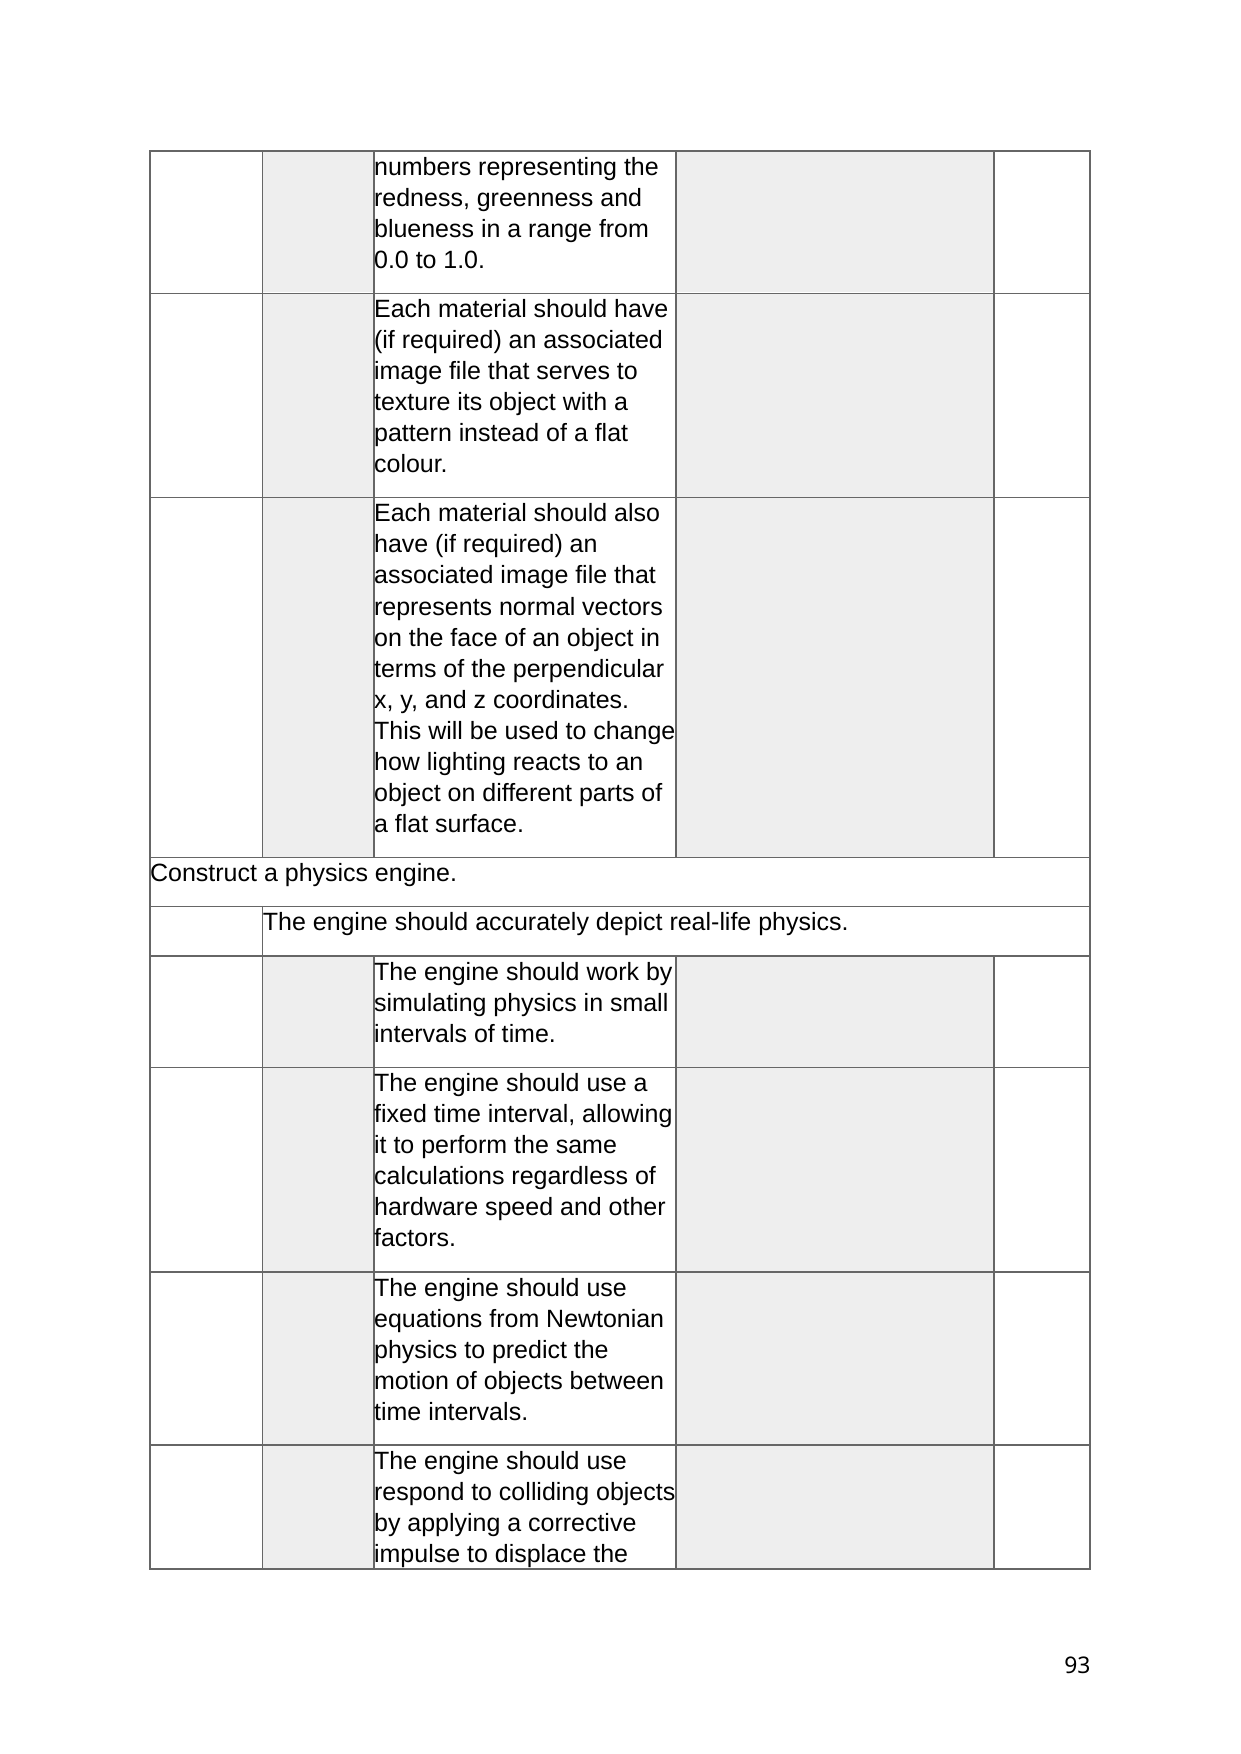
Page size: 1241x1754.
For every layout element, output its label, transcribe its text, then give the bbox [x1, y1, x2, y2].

table_cell [263, 1446, 373, 1568]
table_cell The engine should work by simulating physics in small intervals of time. [375, 957, 675, 1066]
table_cell [995, 1446, 1089, 1568]
table_cell [677, 1273, 993, 1444]
table_cell [995, 294, 1089, 497]
table_cell [677, 294, 993, 497]
table_cell [995, 1273, 1089, 1444]
table_cell [677, 1446, 993, 1568]
table_cell [995, 152, 1089, 292]
table_cell [677, 957, 993, 1066]
table_cell [151, 294, 262, 497]
table_cell Each material should also have (if required) an associated image file that represents normal vectors on the face of an object in terms of the perpendicular x, y, and z coordinates. This will be used to change how lighting reacts to an object on different parts of a flat surface. [375, 498, 675, 857]
table_cell [263, 957, 373, 1066]
table_cell [995, 1068, 1089, 1271]
table_cell [263, 294, 373, 497]
table_cell [995, 957, 1089, 1066]
table_cell [677, 152, 993, 292]
table_cell [677, 498, 993, 857]
table_cell [151, 1068, 262, 1271]
table_cell Each material should have (if required) an associated image file that serves to texture its object with a pattern instead of a flat colour. [375, 294, 675, 497]
table_cell The engine should use respond to colliding objects by applying a corrective impulse to displace the [375, 1446, 675, 1568]
table_cell [263, 1273, 373, 1444]
table_cell [151, 907, 262, 955]
table_cell [151, 1273, 262, 1444]
table_cell The engine should use equations from Newtonian physics to predict the motion of objects between time intervals. [375, 1273, 675, 1444]
table_cell The engine should use a fixed time interval, allowing it to perform the same calculations regardless of hardware speed and other factors. [375, 1068, 675, 1271]
table_cell [995, 498, 1089, 857]
table_cell [151, 152, 262, 292]
table_cell [263, 152, 373, 292]
table_cell [151, 498, 262, 857]
table_cell numbers representing the redness, greenness and blueness in a range from 0.0 to 1.0. [375, 152, 675, 292]
table_cell The engine should accurately depict real-life physics. [263, 907, 1089, 955]
table_cell [151, 957, 262, 1066]
table_cell Construct a physics engine. [151, 858, 1089, 906]
table_cell [151, 1446, 262, 1568]
table_cell [263, 498, 373, 857]
table_cell [677, 1068, 993, 1271]
table_cell [263, 1068, 373, 1271]
